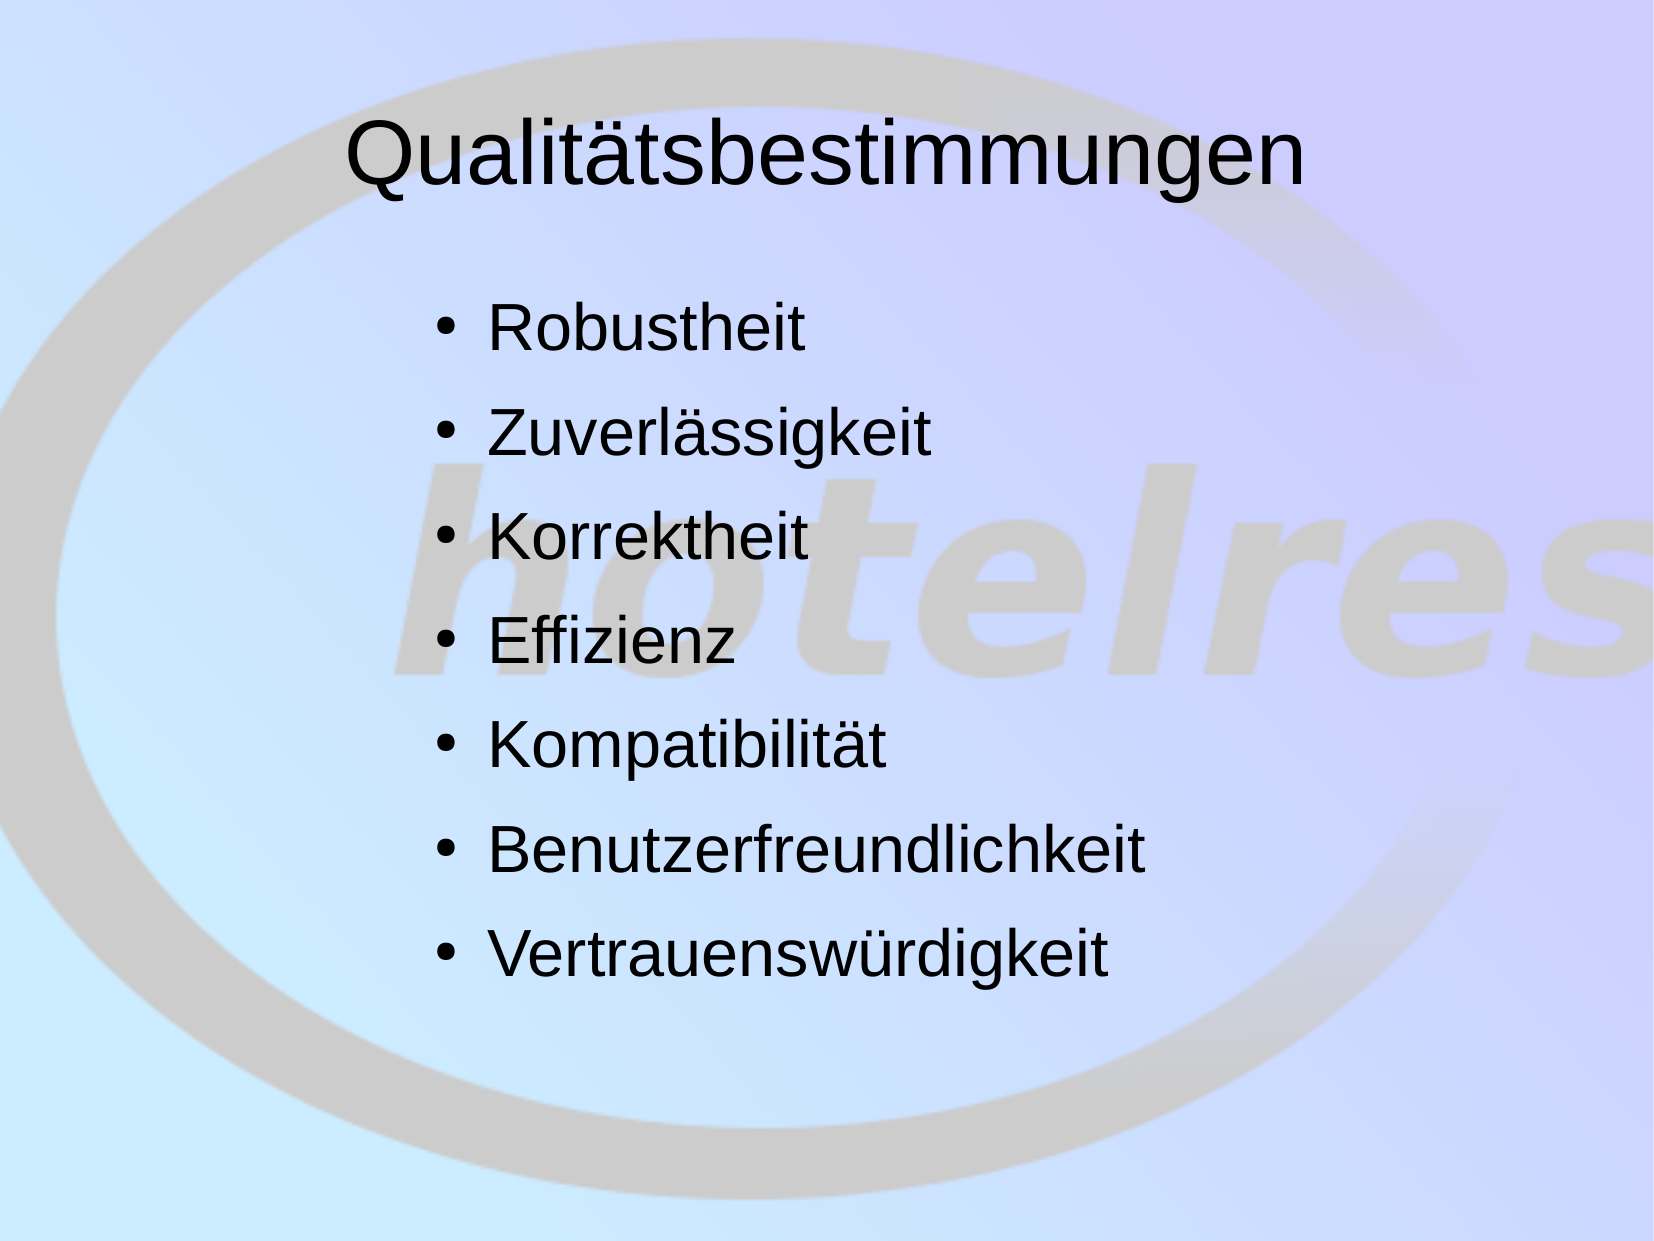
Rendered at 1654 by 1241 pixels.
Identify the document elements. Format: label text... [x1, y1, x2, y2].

list Robustheit Zuverlässigkeit Korrektheit Effizienz Kompatibilität Benutzerfreundlichkeit Vertrauenswürdigkeit [416, 290, 1238, 1037]
picture [0, 0, 1654, 1241]
title Qualitätsbestimmungen [82, 56, 1571, 250]
